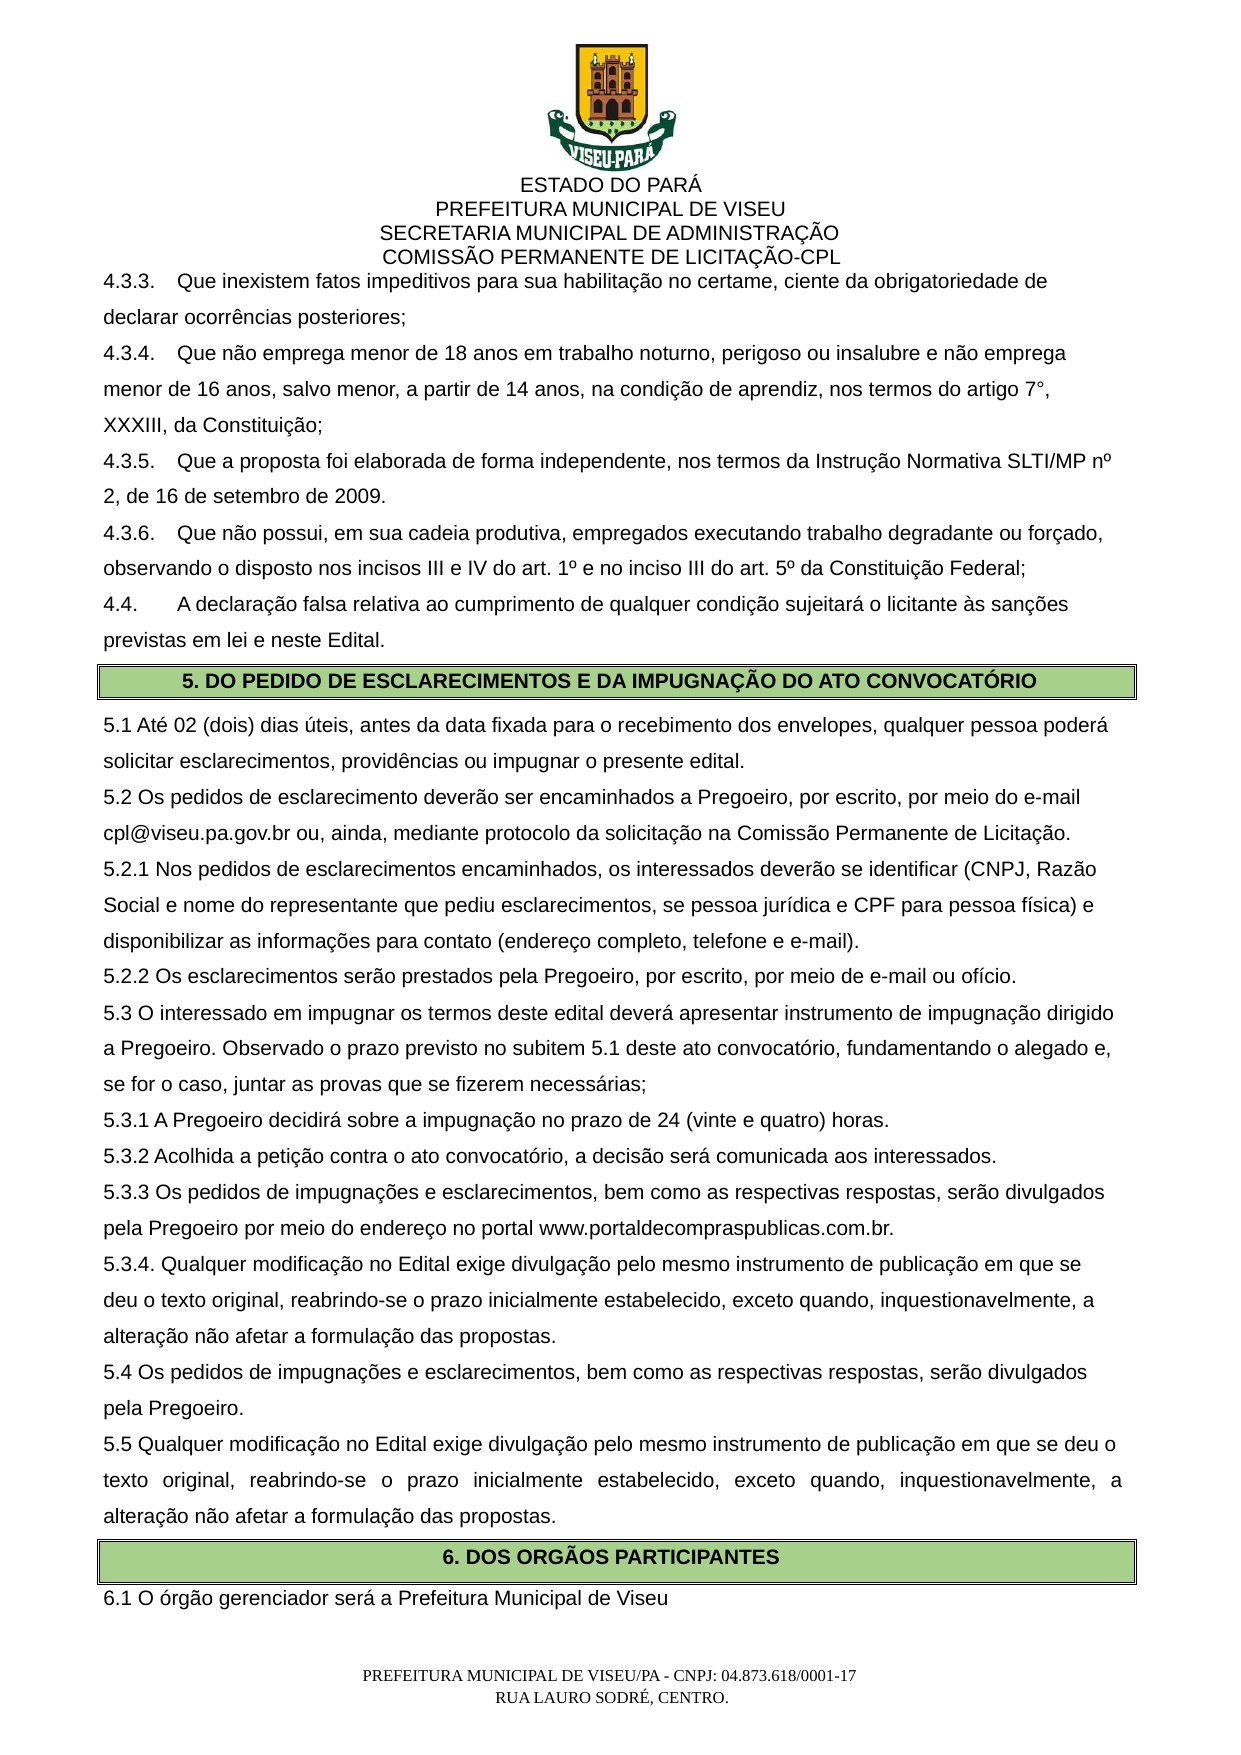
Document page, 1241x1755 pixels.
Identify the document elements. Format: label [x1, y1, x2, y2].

picture [547, 44, 677, 172]
